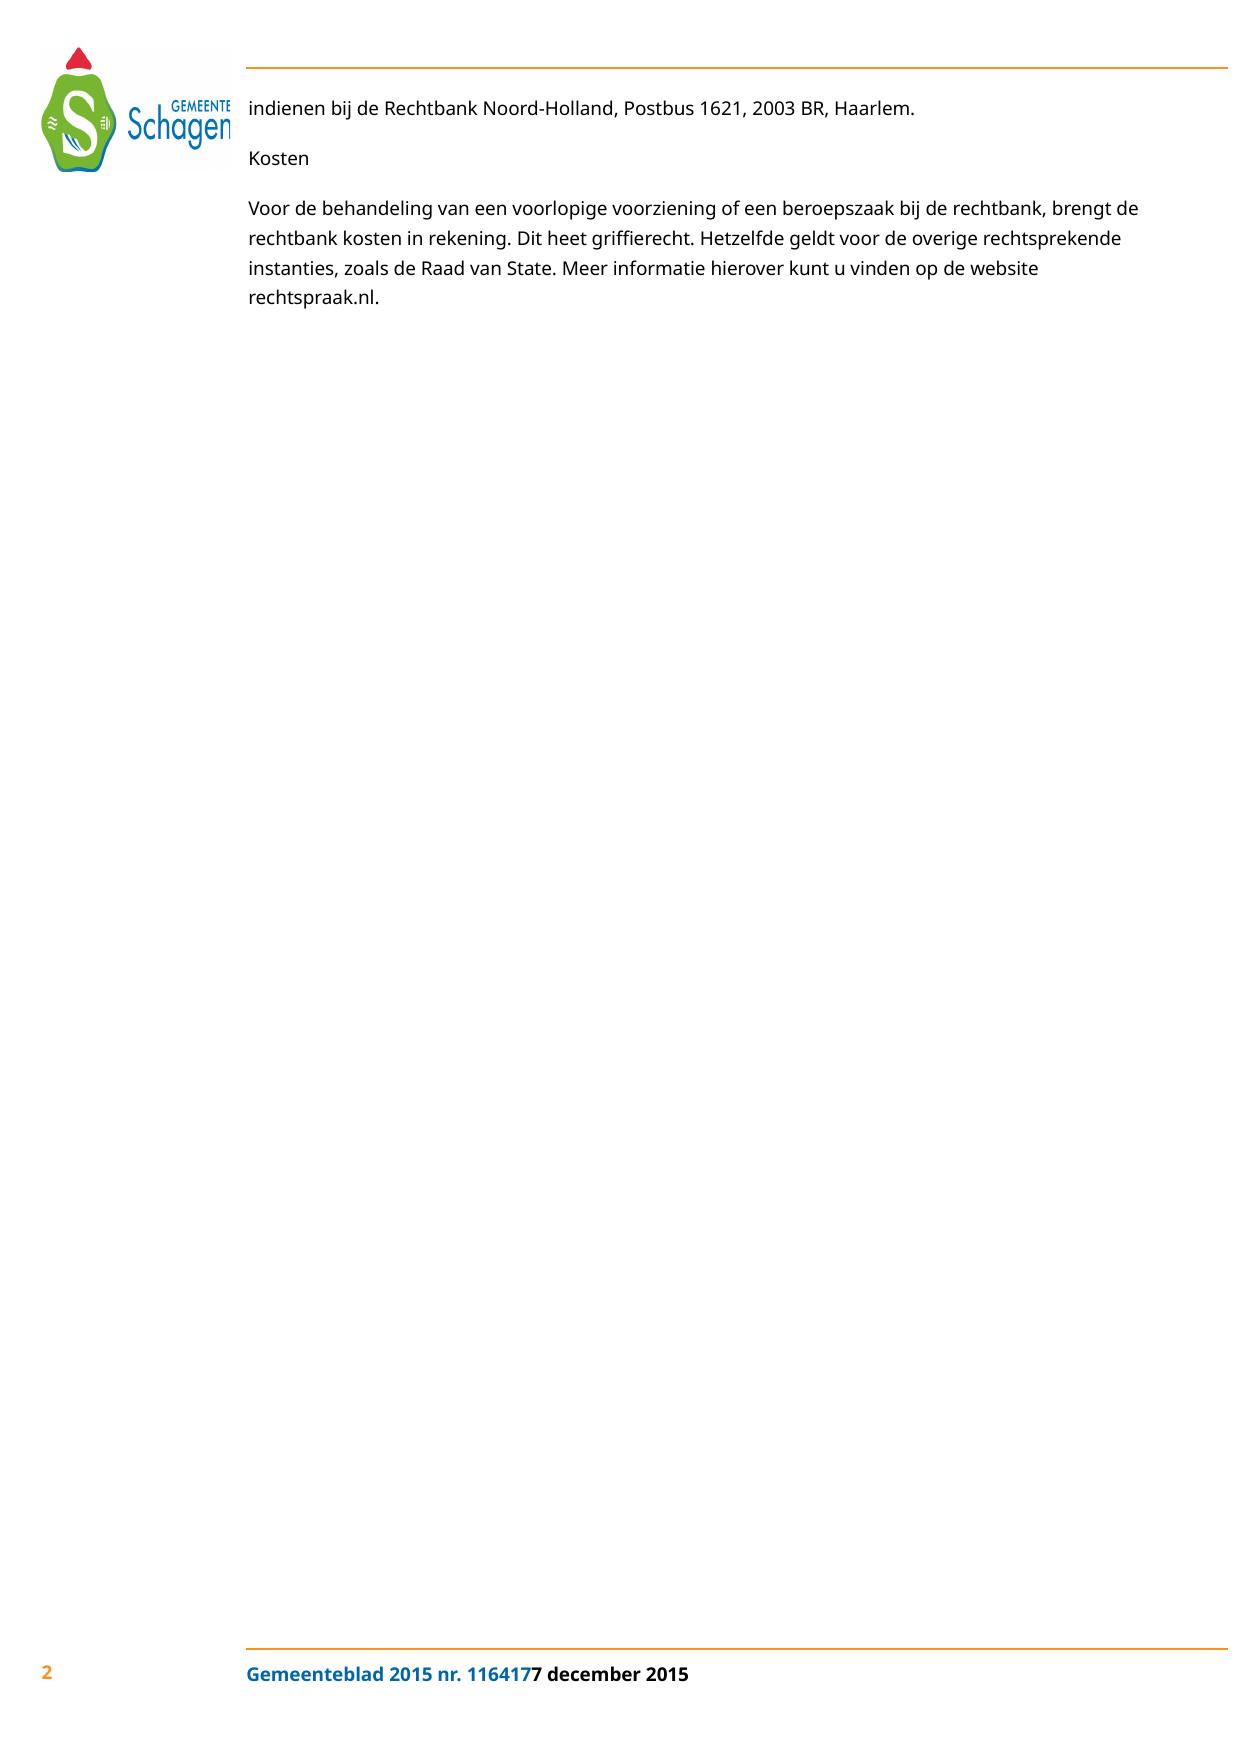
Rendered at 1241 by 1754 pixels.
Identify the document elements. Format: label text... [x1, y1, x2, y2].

text indienen bij de Rechtbank Noord-Holland, Postbus 1621, 2003 BR, Haarlem. [248, 95, 1152, 121]
picture [41, 47, 231, 172]
text Voor de behandeling van een voorlopige voorziening of een beroepszaak bij de rechtbank, brengt de rechtbank kosten in rekening. Dit heet griffierecht. Hetzelfde geldt voor de overige rechtsprekende instanties, zoals de Raad van State. Meer informatie hierover kunt u vinden op de website rechtspraak.nl. [248, 196, 1152, 310]
text Kosten [248, 145, 1152, 171]
